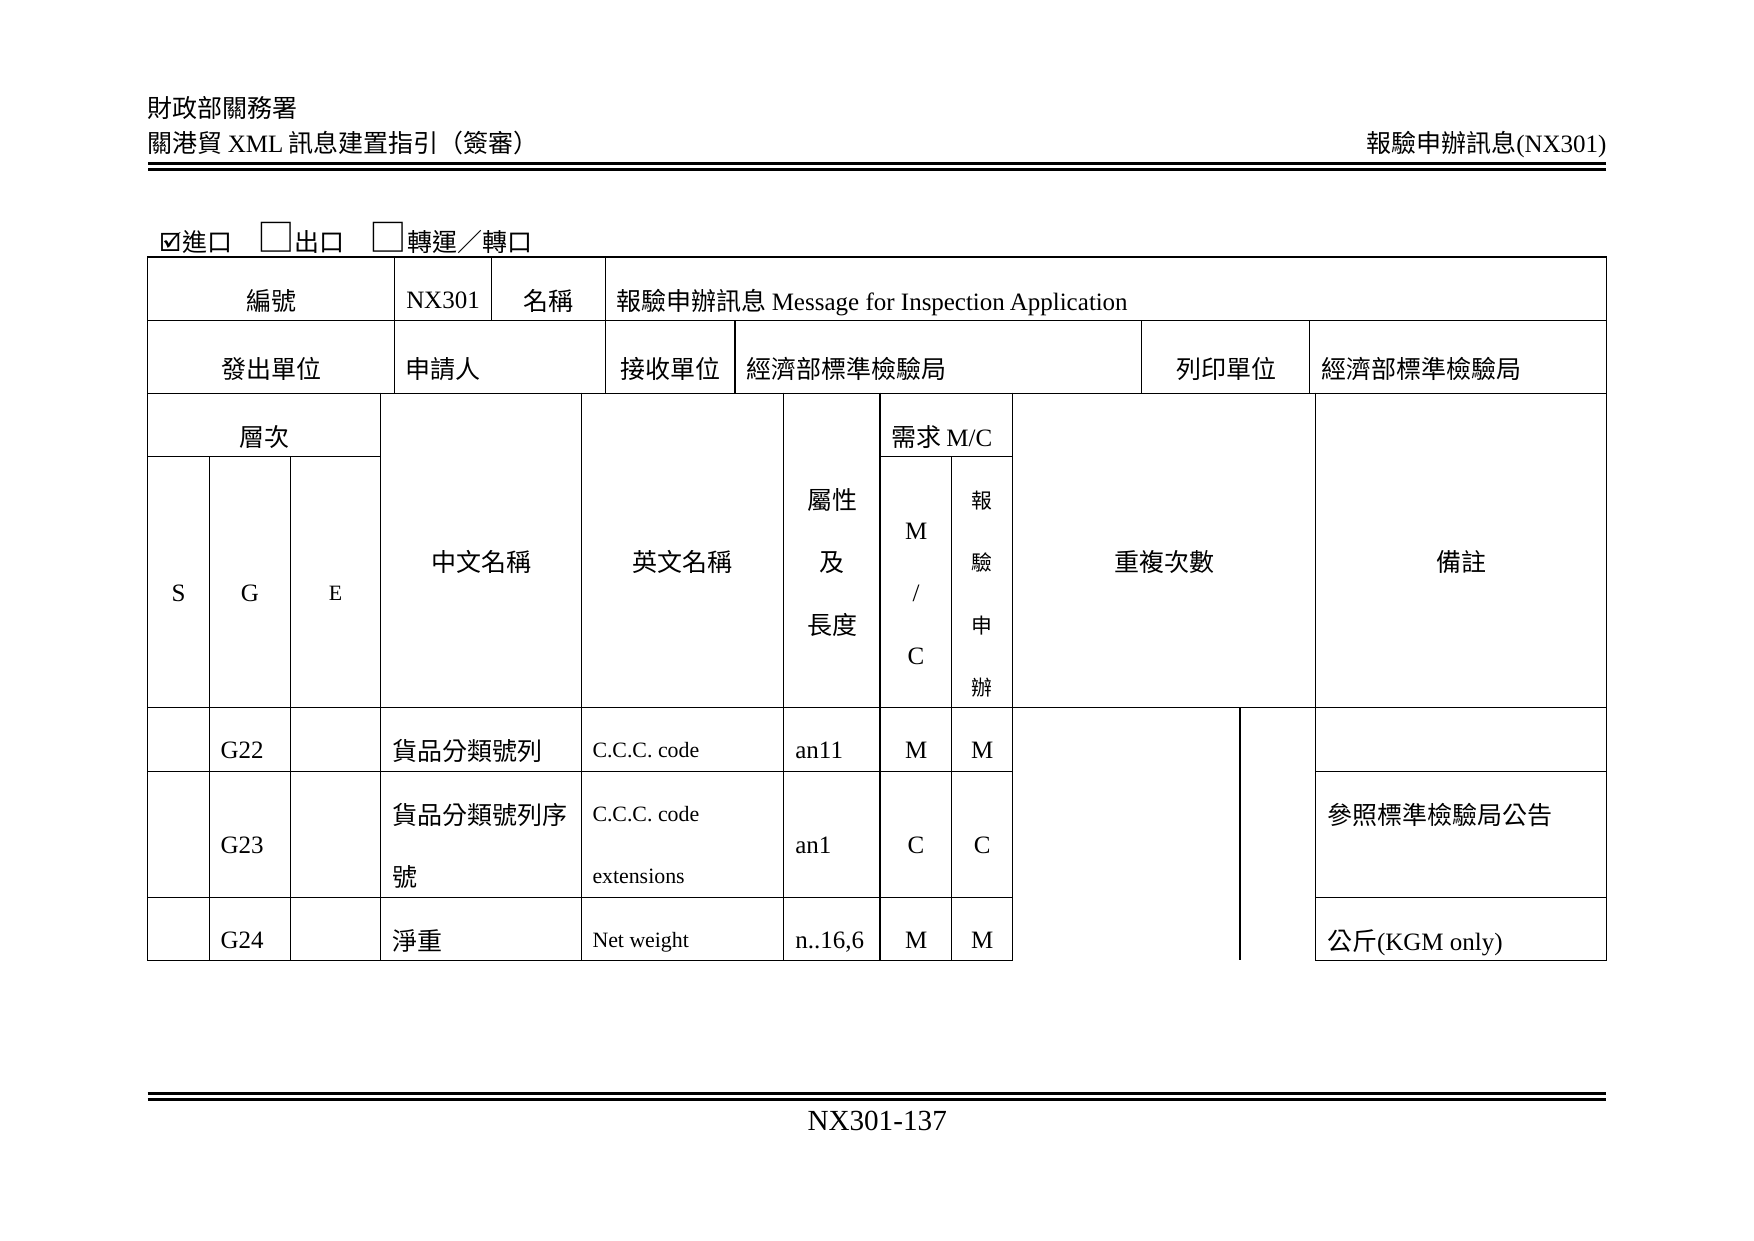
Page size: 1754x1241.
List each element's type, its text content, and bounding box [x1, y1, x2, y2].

table_cell 淨重 [381, 898, 581, 960]
table_cell 備註 [1316, 394, 1606, 707]
table_cell M [881, 898, 951, 960]
table_cell [1090, 771, 1144, 897]
table_cell 列印單位 [1142, 321, 1309, 393]
table_cell [210, 708, 290, 771]
table_cell E [291, 457, 380, 707]
table_cell 參照標準檢驗局公告 [1316, 772, 1606, 897]
table_cell M [881, 708, 951, 771]
table_cell Net weight [582, 898, 783, 960]
table_cell G [210, 457, 290, 707]
table_cell S [148, 457, 209, 707]
table_cell C.C.C. code extensions [582, 772, 783, 897]
table_cell 公斤(KGM only) [1316, 898, 1606, 960]
table_cell 重複次數 [1013, 394, 1315, 707]
table_cell [1144, 897, 1239, 960]
table_cell [148, 708, 209, 771]
table_cell [210, 772, 290, 897]
table_cell n..16,6 [784, 898, 879, 960]
table_cell M [952, 708, 1012, 771]
table_cell [1241, 708, 1315, 771]
table_cell M / C [881, 457, 951, 707]
table_cell 貨品分類號列 [381, 708, 581, 771]
table_cell 經濟部標準檢驗局 [1310, 321, 1606, 393]
table_cell an1 [784, 772, 879, 897]
table_cell 接收單位 [606, 321, 734, 393]
table_cell M [952, 898, 1012, 960]
table_cell [1013, 708, 1090, 771]
table_cell 需求M/C [881, 394, 1012, 456]
table_cell C.C.C. code [582, 708, 783, 771]
table_cell [1013, 771, 1090, 897]
table_cell 報驗申辦訊息Message for Inspection Application [606, 258, 1606, 320]
table_cell 經濟部標準檢驗局 [736, 321, 1141, 393]
table_cell [291, 772, 380, 897]
table_cell C [952, 772, 1012, 897]
table_cell [148, 898, 209, 960]
table_cell [148, 772, 209, 897]
table_cell 編號 [148, 258, 394, 320]
table_cell 申請人 [395, 321, 605, 393]
table_cell 發出單位 [148, 321, 394, 393]
table_cell [291, 708, 380, 771]
table_cell 層次 [148, 394, 380, 456]
table_cell C [881, 772, 951, 897]
table_header 進口 □出口 □轉運／轉口 [148, 194, 1606, 256]
table_cell [1013, 897, 1090, 960]
table_cell [1316, 708, 1606, 771]
table_cell 屬性 及 長度 [784, 394, 879, 707]
table_cell [210, 898, 290, 960]
table_cell 中文名稱 [381, 394, 581, 707]
table_cell 貨品分類號列序號 [381, 772, 581, 897]
table_cell 名稱 [492, 258, 605, 320]
table_cell 英文名稱 [582, 394, 783, 707]
table_cell [1241, 897, 1315, 960]
table_cell [1090, 708, 1144, 771]
table_cell 報驗申辦 [952, 457, 1012, 707]
table_cell [1144, 708, 1239, 771]
table_cell [291, 898, 380, 960]
table_cell [1241, 771, 1315, 897]
table_cell NX301 [395, 258, 491, 320]
table_cell an11 [784, 708, 879, 771]
table_cell [1144, 771, 1239, 897]
table_cell [1090, 897, 1144, 960]
